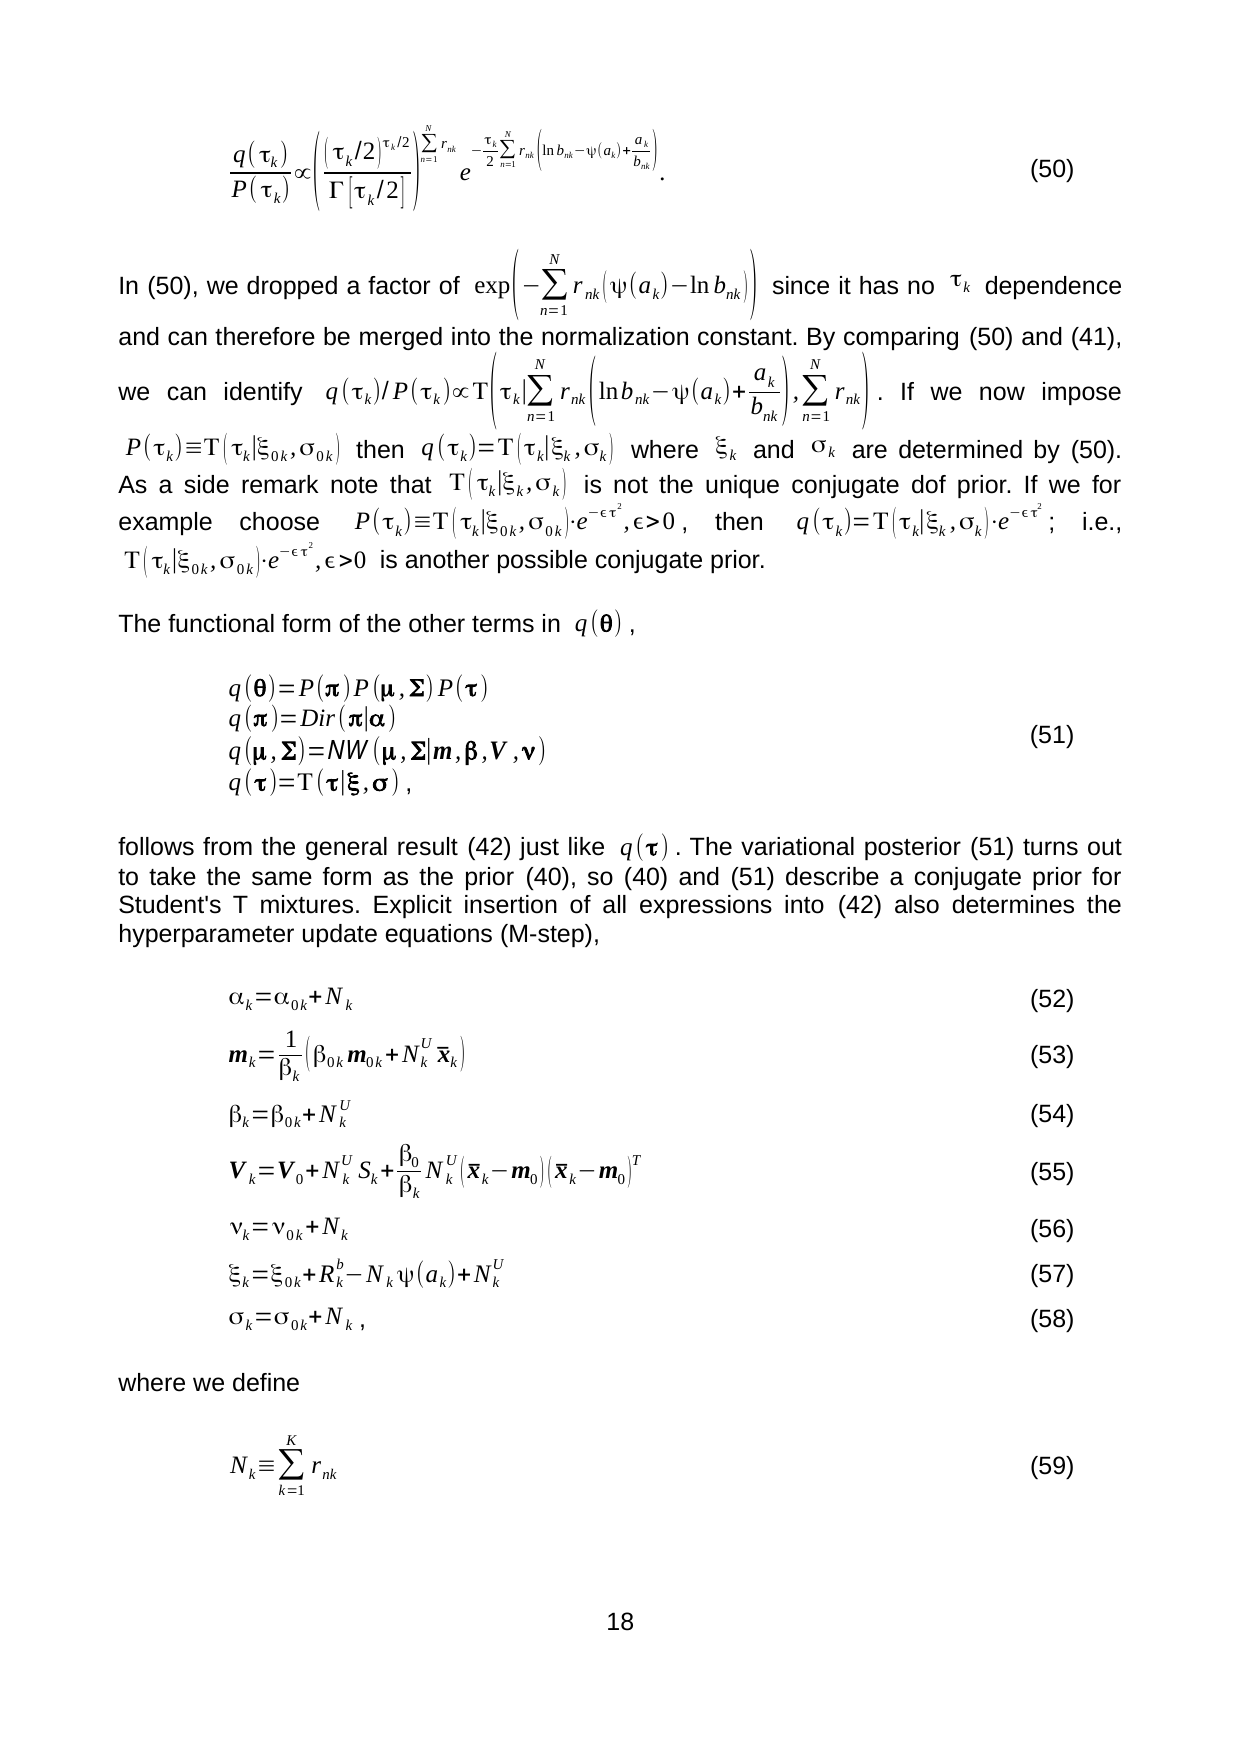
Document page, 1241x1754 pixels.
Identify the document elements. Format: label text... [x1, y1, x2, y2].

table_cell [118, 1296, 217, 1339]
table_cell [118, 1207, 217, 1250]
table_cell [118, 1090, 217, 1137]
table_cell [217, 1020, 1024, 1090]
table_header (59) [1024, 1426, 1123, 1504]
table_cell [217, 1250, 1024, 1296]
table_cell [118, 1020, 217, 1090]
table_cell (55) [1024, 1137, 1123, 1207]
text follows from the general result (42) just like . The variational posterior (51) turns out to take the same form as the prior (40), so (40) and (51) describe a conjugate prior for Student's T mixtures. Explicit insertion of all expressions into (42) also determines the hyperparameter update equations (M-step), [118, 832, 1122, 948]
table_header (50) [1024, 118, 1123, 219]
table_cell (57) [1024, 1250, 1123, 1296]
table_header [217, 118, 1024, 219]
table_cell [217, 1137, 1024, 1207]
table_header [118, 118, 217, 219]
table_cell [217, 1090, 1024, 1137]
table_cell [118, 1250, 217, 1296]
table_header [217, 1426, 1024, 1504]
text In (50), we dropped a factor of since it has no dependence and can therefore be merged into the normalization constant. By comparing (50) and (41), we can identify . If we now impose then where and are determined by (50). As a side remark note that is not the unique conjugate dof prior. If we for example choose , then ; i.e., is another possible conjugate prior. [118, 248, 1122, 579]
table_cell [217, 1207, 1024, 1250]
table_cell (53) [1024, 1020, 1123, 1090]
table_header [118, 977, 217, 1020]
text where we define [118, 1368, 1122, 1397]
table_header , [216, 667, 1024, 803]
table_header (52) [1024, 977, 1123, 1020]
table_header [118, 1426, 217, 1504]
text The functional form of the other terms in , [118, 608, 1122, 638]
table_header (51) [1024, 667, 1123, 803]
table_cell [118, 1137, 217, 1207]
table_header [118, 667, 216, 803]
table_cell (56) [1024, 1207, 1123, 1250]
table_header [217, 977, 1024, 1020]
table_cell (58) [1024, 1296, 1123, 1339]
table_cell , [217, 1296, 1024, 1339]
table_cell (54) [1024, 1090, 1123, 1137]
